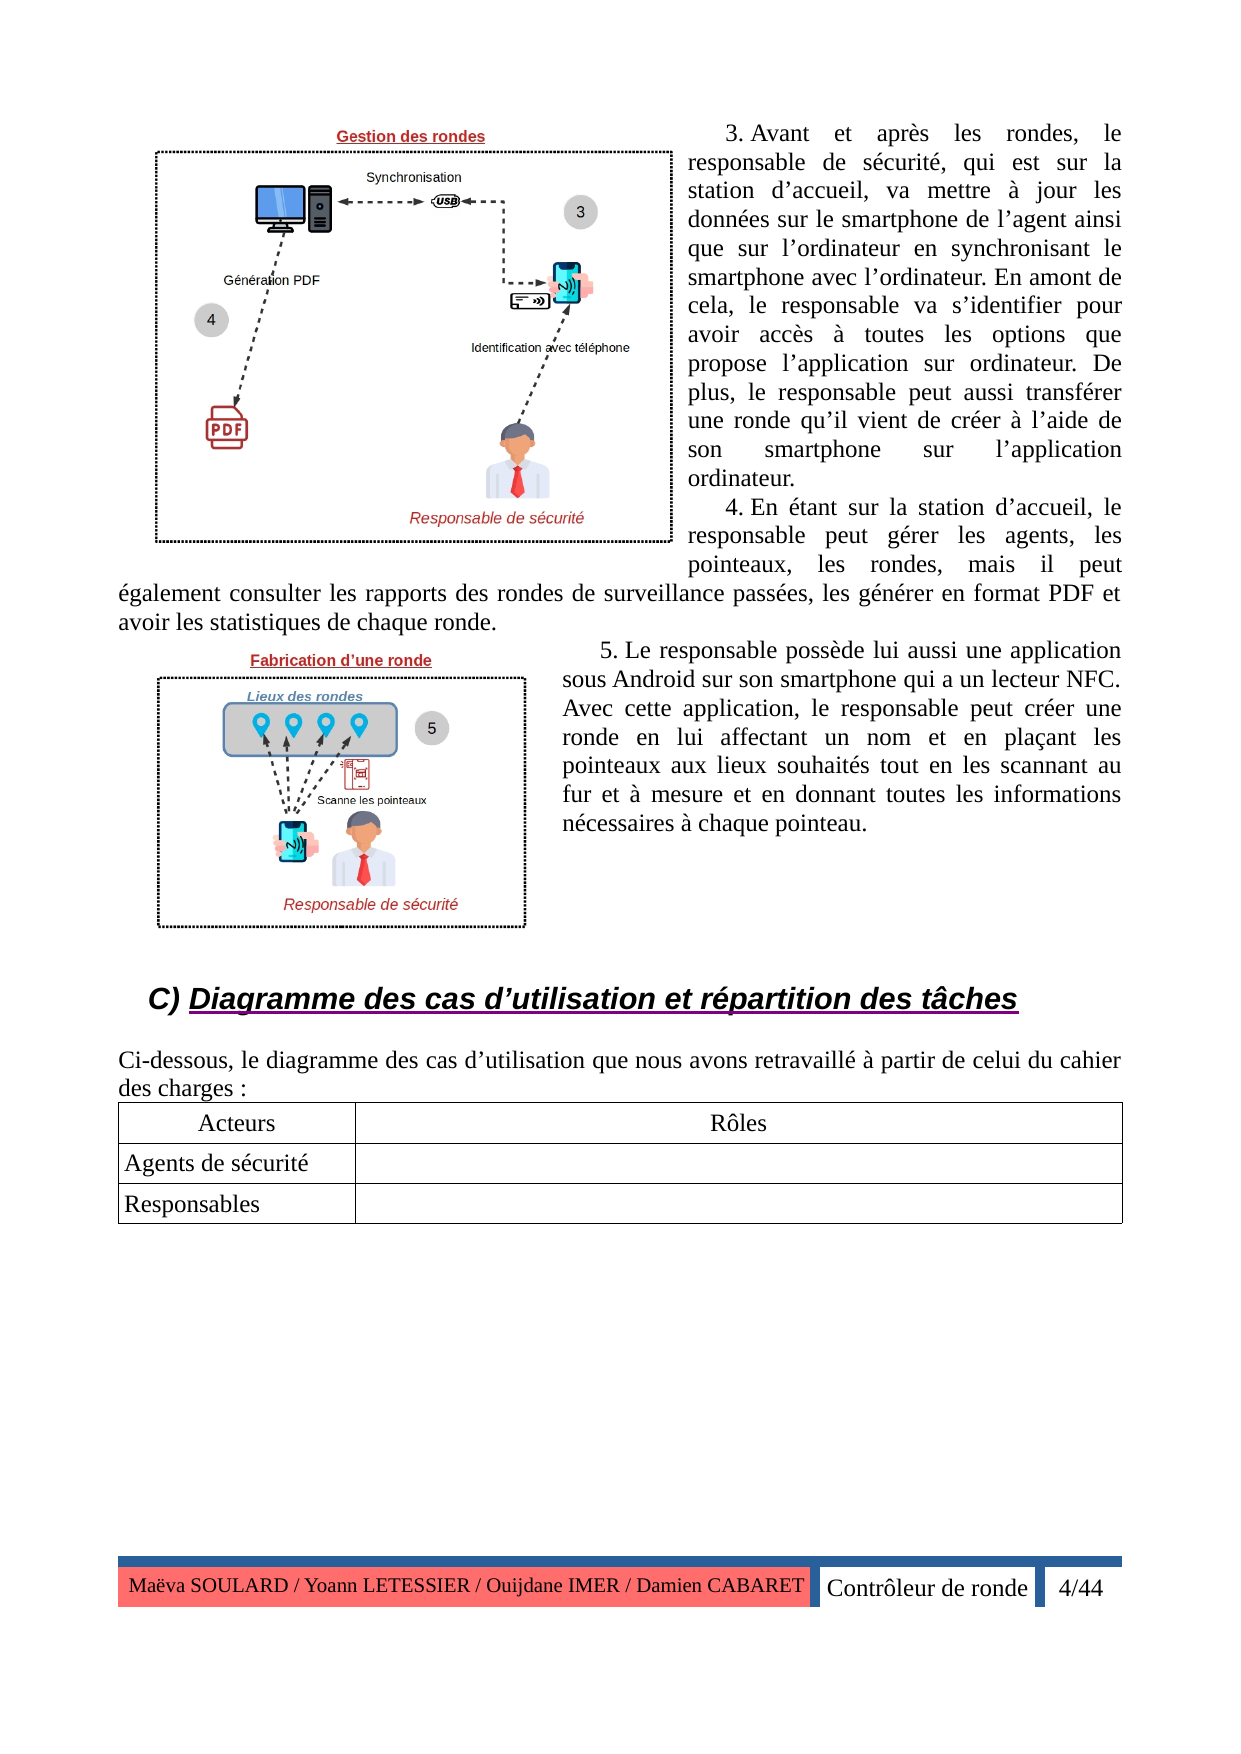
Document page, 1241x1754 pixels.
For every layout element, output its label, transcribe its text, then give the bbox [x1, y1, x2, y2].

subtitle Diagramme des cas d’utilisation et répartition des tâches [118, 981, 1122, 1016]
table_cell Agents de sécurité [119, 1144, 355, 1183]
list En étant sur la station d’accueil, le responsable peut gérer les agents, les pointeaux, les rondes, mais il peut également consulter les rapports des rondes de surveillance passées, les générer en format PDF et avoir les statistiques de chaque ronde. [118, 492, 1122, 636]
table_cell Responsables [119, 1184, 355, 1223]
table_header Acteurs [119, 1103, 355, 1142]
text Ci-dessous, le diagramme des cas d’utilisation que nous avons retravaillé à partir de celui du cahier des charges : [118, 1045, 1122, 1102]
list Avant et après les rondes, le responsable de sécurité, qui est sur la station d’accueil, va mettre à jour les données sur le smartphone de l’agent ainsi que sur l’ordinateur en synchronisant le smartphone avec l’ordinateur. En amont de cela, le responsable va s’identifier pour avoir accès à toutes les options que propose l’application sur ordinateur. De plus, le responsable peut aussi transférer une ronde qu’il vient de créer à l’aide de son smartphone sur l’application ordinateur. [118, 118, 1122, 492]
table_cell [356, 1144, 1122, 1183]
list Le responsable possède lui aussi une application sous Android sur son smartphone qui a un lecteur NFC. Avec cette application, le responsable peut créer une ronde en lui affectant un nom et en plaçant les pointeaux aux lieux souhaités tout en les scannant au fur et à mesure et en donnant toutes les informations nécessaires à chaque pointeau. [118, 636, 1122, 837]
table_header Rôles [356, 1103, 1122, 1142]
table_cell [356, 1184, 1122, 1223]
